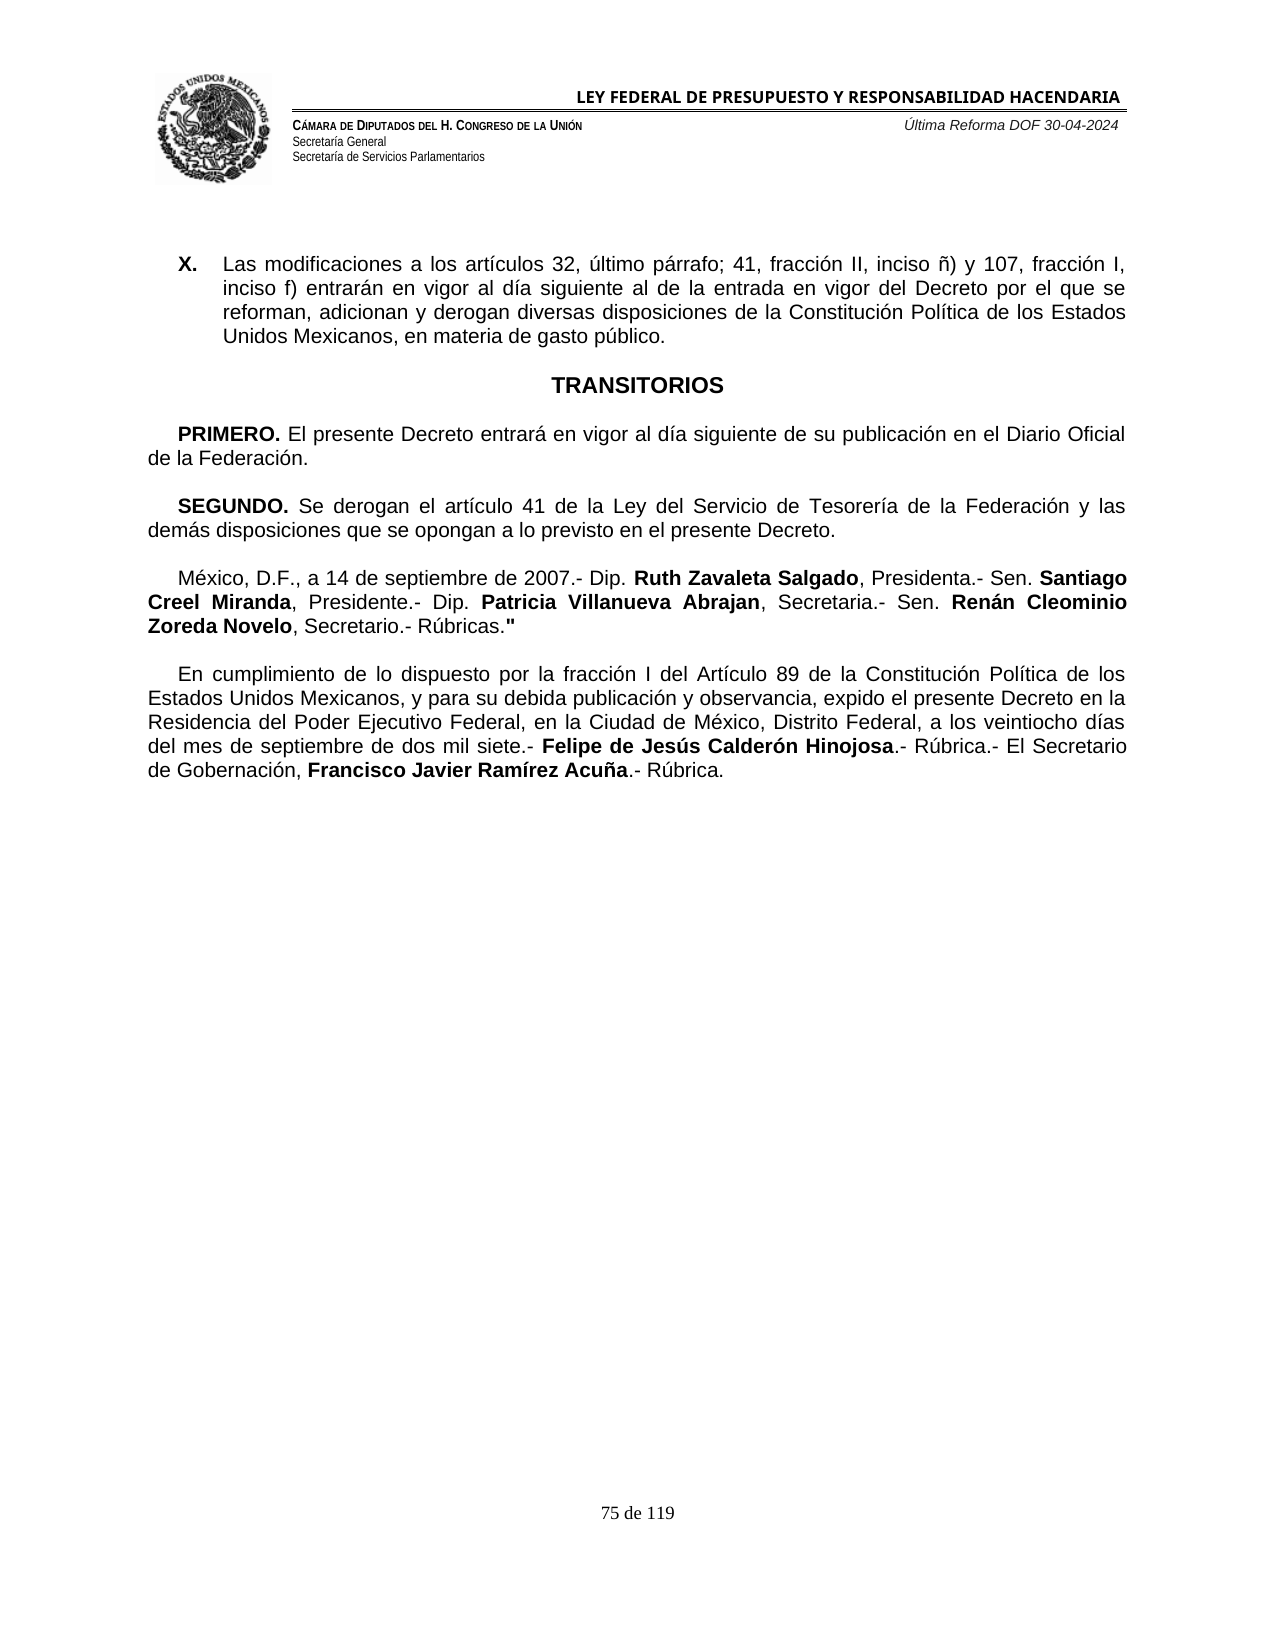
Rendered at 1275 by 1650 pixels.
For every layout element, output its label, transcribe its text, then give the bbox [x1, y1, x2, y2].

text En cumplimiento de lo dispuesto por la fracción I del Artículo 89 de la Constitución Política de los Estados Unidos Mexicanos, y para su debida publicación y observancia, expido el presente Decreto en la Residencia del Poder Ejecutivo Federal, en la Ciudad de México, Distrito Federal, a los veintiocho días del mes de septiembre de dos mil siete.- Felipe de Jesús Calderón Hinojosa.- Rúbrica.- El Secretario de Gobernación, Francisco Javier Ramírez Acuña.- Rúbrica. [148, 662, 1127, 781]
text SEGUNDO. Se derogan el artículo 41 de la Ley del Servicio de Tesorería de la Federación y las demás disposiciones que se opongan a lo previsto en el presente Decreto. [148, 494, 1127, 542]
text México, D.F., a 14 de septiembre de 2007.- Dip. Ruth Zavaleta Salgado, Presidenta.- Sen. Santiago Creel Miranda, Presidente.- Dip. Patricia Villanueva Abrajan, Secretaria.- Sen. Renán Cleominio Zoreda Novelo, Secretario.- Rúbricas." [148, 566, 1127, 638]
text TRANSITORIOS [148, 372, 1127, 398]
text PRIMERO. El presente Decreto entrará en vigor al día siguiente de su publicación en el Diario Oficial de la Federación. [148, 422, 1127, 470]
text X. Las modificaciones a los artículos 32, último párrafo; 41, fracción II, inciso ñ) y 107, fracción I, inciso f) entrarán en vigor al día siguiente al de la entrada en vigor del Decreto por el que se reforman, adicionan y derogan diversas disposiciones de la Constitución Política de los Estados Unidos Mexicanos, en materia de gasto público. [178, 252, 1127, 348]
